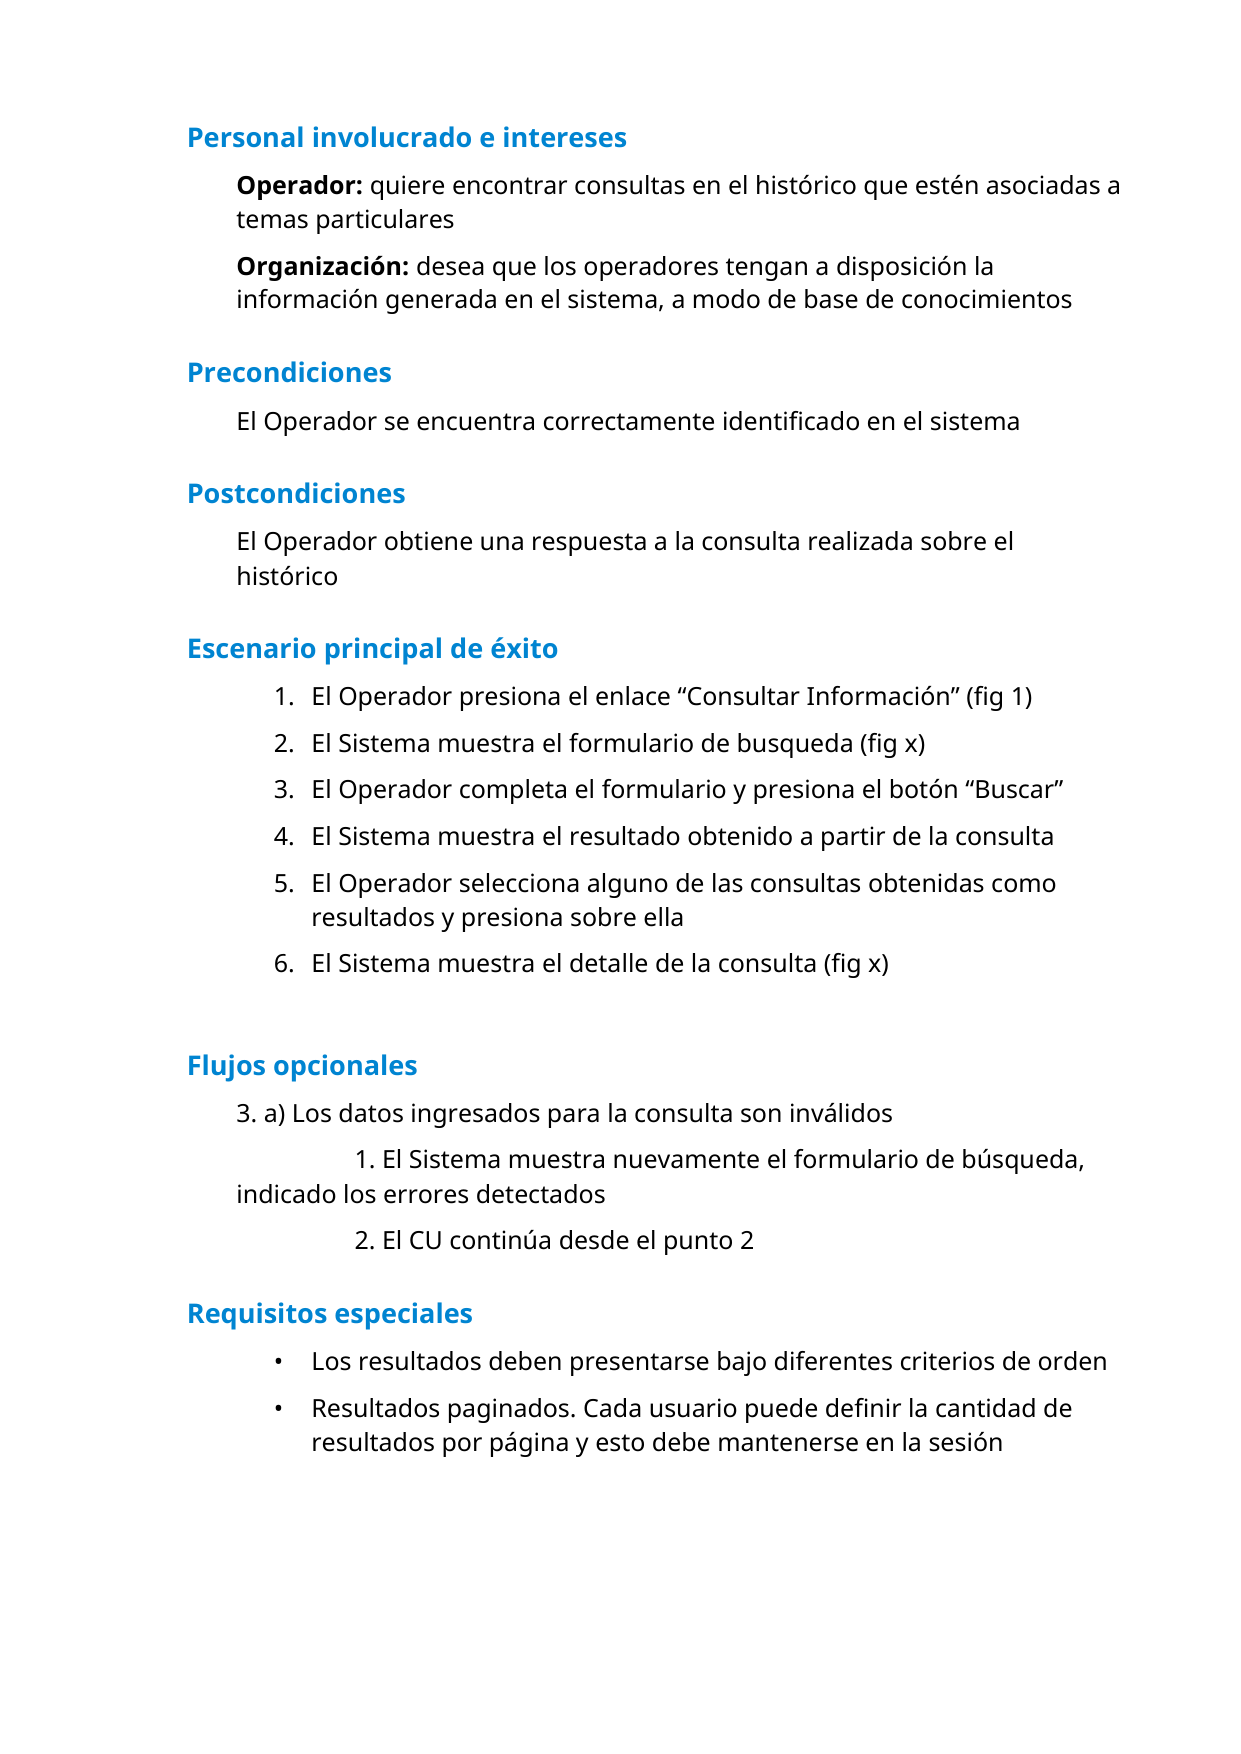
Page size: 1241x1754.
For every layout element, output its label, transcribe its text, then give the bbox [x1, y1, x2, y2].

text El Operador se encuentra correctamente identificado en el sistema [236, 403, 1122, 437]
subtitle Escenario principal de éxito [187, 630, 1122, 667]
list El Operador selecciona alguno de las consultas obtenidas como resultados y presiona sobre ella [274, 865, 1122, 933]
list El Sistema muestra el detalle de la consulta (fig x) [274, 946, 1122, 980]
text Organización: desea que los operadores tengan a disposición la información generada en el sistema, a modo de base de conocimientos [236, 248, 1122, 316]
subtitle Personal involucrado e intereses [187, 118, 1122, 155]
subtitle Flujos opcionales [187, 1046, 1122, 1083]
text 3. a) Los datos ingresados para la consulta son inválidos [236, 1096, 1122, 1130]
list El Operador completa el formulario y presiona el botón “Buscar” [274, 772, 1122, 806]
text 2. El CU continúa desde el punto 2 [236, 1223, 1122, 1257]
list El Sistema muestra el formulario de busqueda (fig x) [274, 726, 1122, 760]
list El Operador presiona el enlace “Consultar Información” (fig 1) [274, 679, 1122, 713]
subtitle Postcondiciones [187, 475, 1122, 512]
list Resultados paginados. Cada usuario puede definir la cantidad de resultados por página y esto debe mantenerse en la sesión [274, 1390, 1122, 1458]
subtitle Precondiciones [187, 354, 1122, 391]
text Operador: quiere encontrar consultas en el histórico que estén asociadas a temas particulares [236, 167, 1122, 236]
text 1. El Sistema muestra nuevamente el formulario de búsqueda, indicado los errores detectados [236, 1142, 1122, 1210]
subtitle Requisitos especiales [187, 1294, 1122, 1331]
text El Operador obtiene una respuesta a la consulta realizada sobre el histórico [236, 524, 1122, 592]
list El Sistema muestra el resultado obtenido a partir de la consulta [274, 819, 1122, 853]
list Los resultados deben presentarse bajo diferentes criterios de orden [274, 1344, 1122, 1378]
